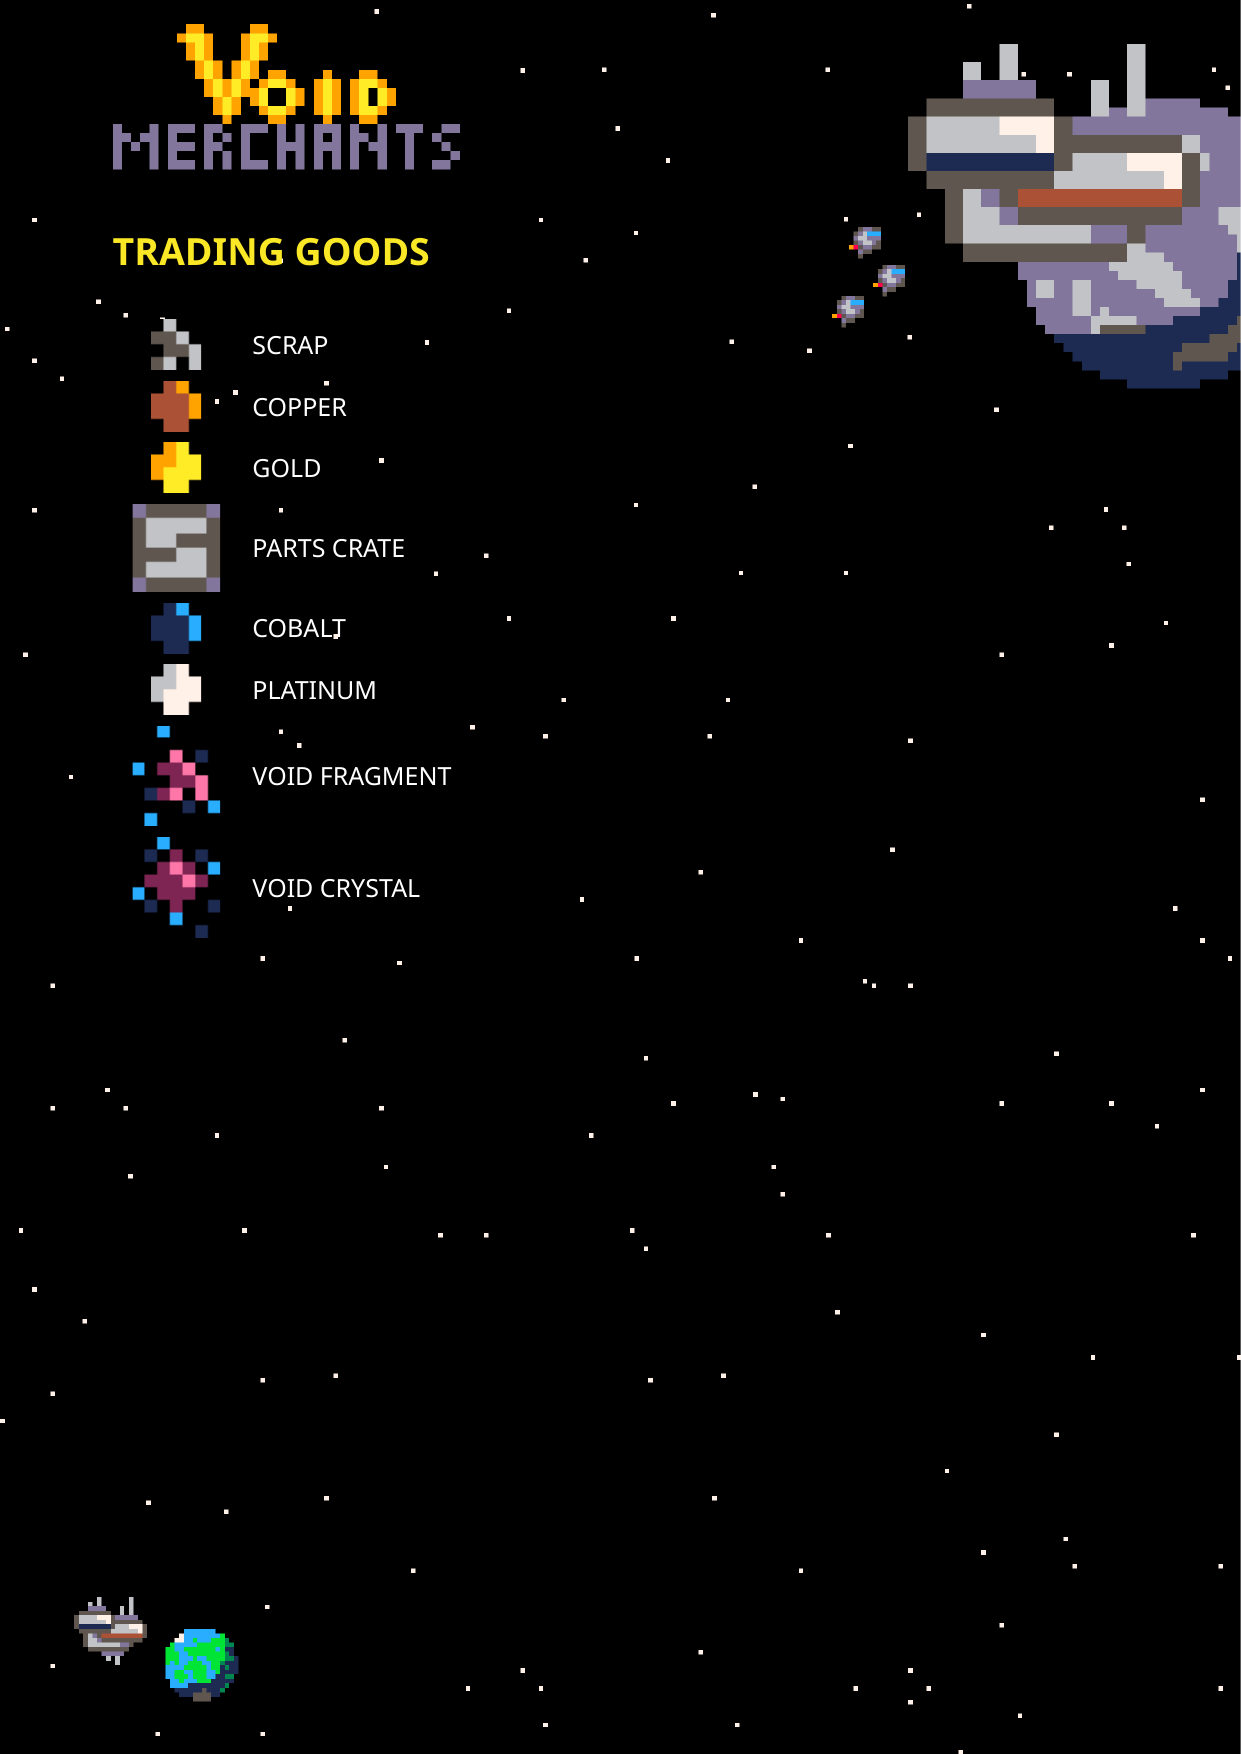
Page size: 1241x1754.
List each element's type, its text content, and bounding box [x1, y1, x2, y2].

table_header SCRAP [240, 314, 1128, 376]
table_cell [113, 598, 240, 659]
picture [0, 0, 1241, 1754]
subtitle TRADING GOODS [112, 225, 1128, 276]
table_cell [113, 376, 240, 437]
table_cell COBALT [240, 598, 1128, 659]
table_cell [113, 499, 240, 597]
table_cell COPPER [240, 376, 1128, 437]
table_cell PLATINUM [240, 659, 1128, 720]
table_cell [113, 437, 240, 498]
table_cell [113, 720, 240, 832]
table_cell [113, 659, 240, 720]
table_cell PARTS CRATE [240, 499, 1128, 597]
table_header [113, 314, 240, 376]
table_cell VOID CRYSTAL [240, 832, 1128, 943]
table_cell [113, 832, 240, 943]
table_cell VOID FRAGMENT [240, 720, 1128, 832]
table_cell GOLD [240, 437, 1128, 498]
